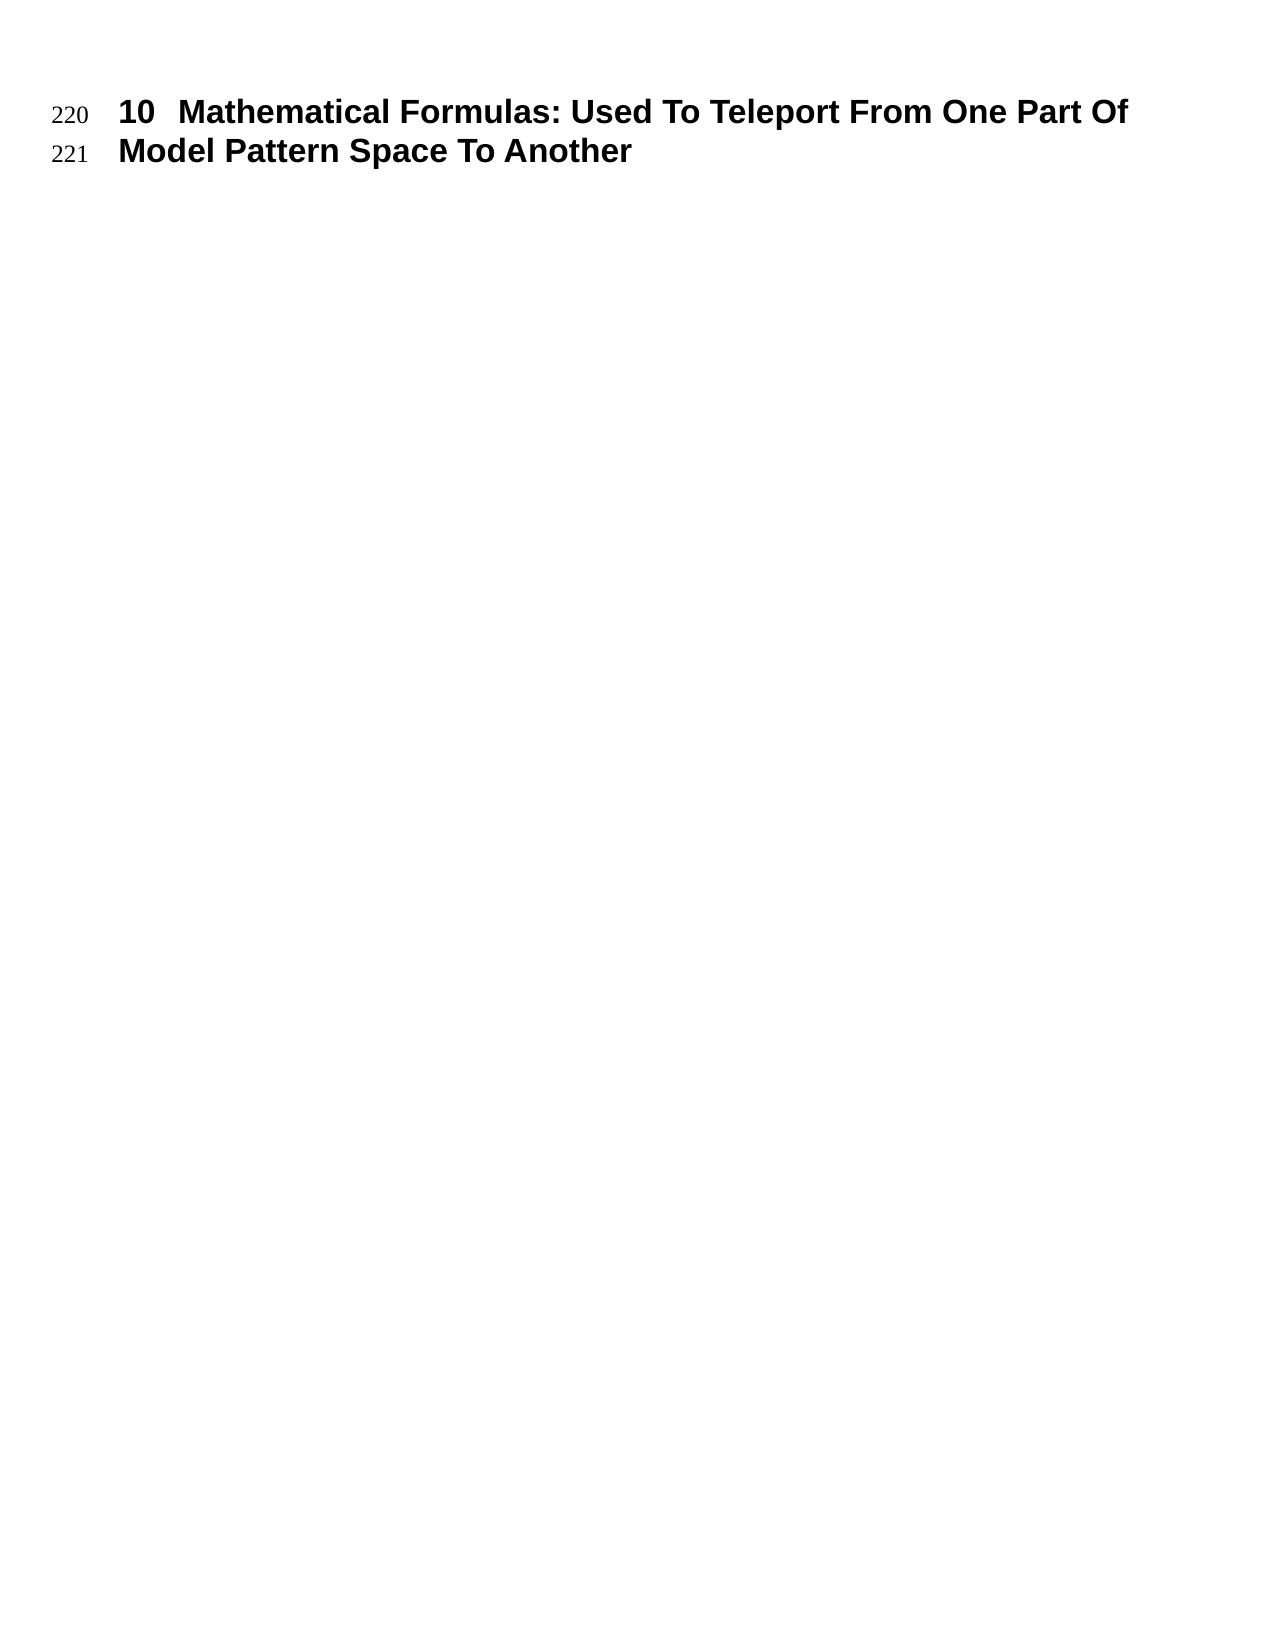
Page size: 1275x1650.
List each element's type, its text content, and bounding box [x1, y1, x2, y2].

subtitle Mathematical Formulas: Used To Teleport From One Part Of Model Pattern Space To Another [118, 92, 1216, 169]
